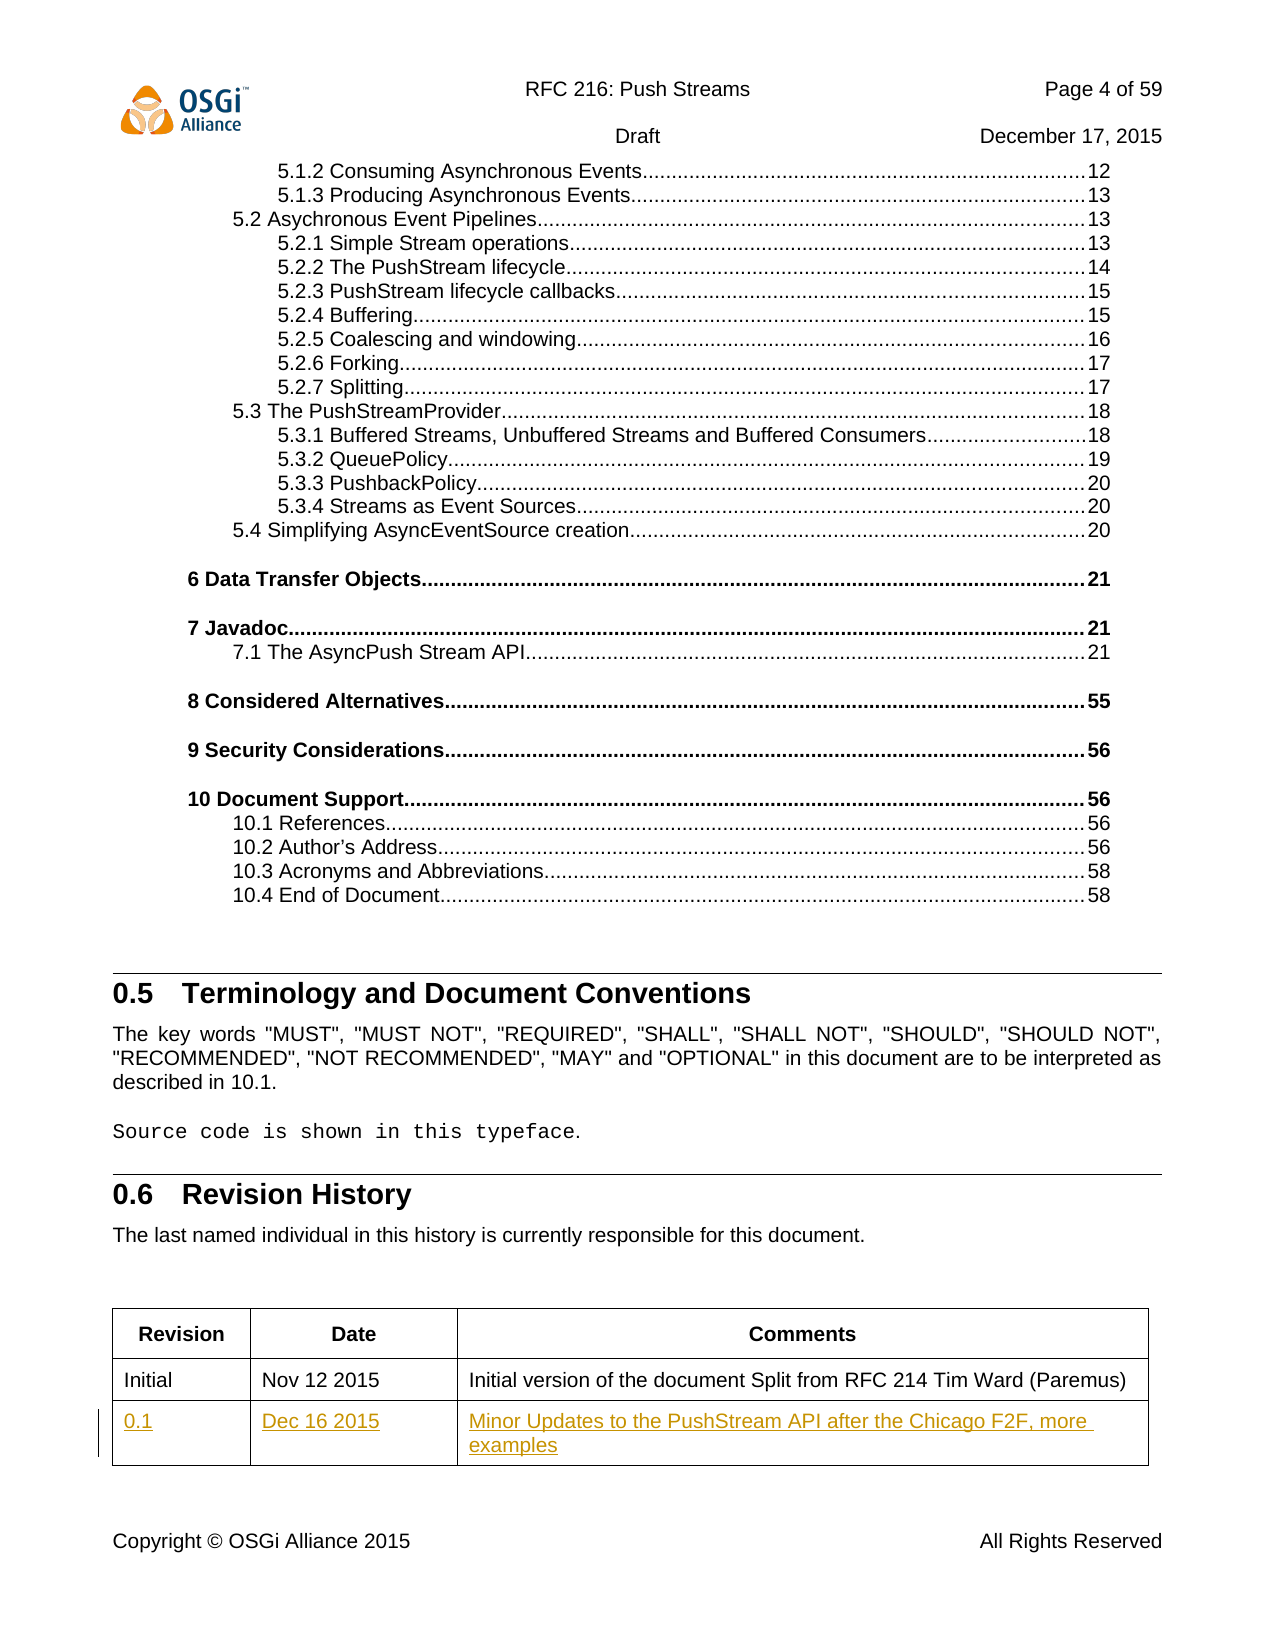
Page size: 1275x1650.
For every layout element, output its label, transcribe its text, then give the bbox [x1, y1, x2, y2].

text 10.4 End of Document 58 [232, 883, 1162, 907]
subtitle Revision History [112, 1175, 1162, 1210]
text 5.2.4 Buffering 15 [277, 303, 1162, 327]
table_cell Nov 12 2015 [251, 1359, 457, 1400]
table_header Comments [458, 1309, 1148, 1358]
text 5.3 The PushStreamProvider 18 [232, 398, 1162, 422]
text 5.2.7 Splitting 17 [277, 374, 1162, 398]
text 5.2.1 Simple Stream operations 13 [277, 231, 1162, 255]
text 5.2.6 Forking 17 [277, 351, 1162, 374]
text 5.2.5 Coalescing and windowing 16 [277, 327, 1162, 351]
text 5.3.2 QueuePolicy 19 [277, 446, 1162, 470]
table_cell Initial version of the document Split from RFC 214 Tim Ward (Paremus) [458, 1359, 1148, 1400]
text The key words "MUST", "MUST NOT", "REQUIRED", "SHALL", "SHALL NOT", "SHOULD", "SHOULD NOT", "RECOMMENDED", "NOT RECOMMENDED", "MAY" and "OPTIONAL" in this document are to be interpreted as described in 1. [112, 1022, 1162, 1093]
text 10.3 Acronyms and Abbreviations 58 [232, 859, 1162, 883]
table_cell Initial [113, 1359, 250, 1400]
table_cell 0.1 [113, 1401, 250, 1465]
text 5.4 Simplifying AsyncEventSource creation 20 [232, 518, 1162, 542]
text 10 Document Support 56 [187, 787, 1162, 811]
text 5.3.3 PushbackPolicy 20 [277, 470, 1162, 494]
table_header Revision [113, 1309, 250, 1358]
text 5.2.3 PushStream lifecycle callbacks 15 [277, 279, 1162, 303]
text 5.3.4 Streams as Event Sources 20 [277, 494, 1162, 518]
text 5.1.2 Consuming Asynchronous Events 12 [277, 159, 1162, 183]
text 7 Javadoc 21 [187, 616, 1162, 640]
text 9 Security Considerations 56 [187, 738, 1162, 762]
text The last named individual in this history is currently responsible for this document. [112, 1223, 1162, 1247]
text 5.1.3 Producing Asynchronous Events 13 [277, 183, 1162, 207]
table_header Date [251, 1309, 457, 1358]
text 5.2.2 The PushStream lifecycle 14 [277, 255, 1162, 279]
text 10.2 Author’s Address 56 [232, 835, 1162, 859]
table_cell Minor Updates to the PushStream API after the Chicago F2F, more examples [458, 1401, 1148, 1465]
text 5.3.1 Buffered Streams, Unbuffered Streams and Buffered Consumers 18 [277, 422, 1162, 446]
subtitle Terminology and Document Conventions [112, 974, 1162, 1009]
text 10.1 References 56 [232, 811, 1162, 835]
text 8 Considered Alternatives 55 [187, 689, 1162, 713]
text 7.1 The AsyncPush Stream API 21 [232, 640, 1162, 664]
text 6 Data Transfer Objects 21 [187, 567, 1162, 591]
text Source code is shown in this typeface. [112, 1118, 1162, 1144]
picture [113, 78, 257, 142]
text 5.2 Asychronous Event Pipelines 13 [232, 207, 1162, 231]
table_cell Dec 16 2015 [251, 1401, 457, 1465]
